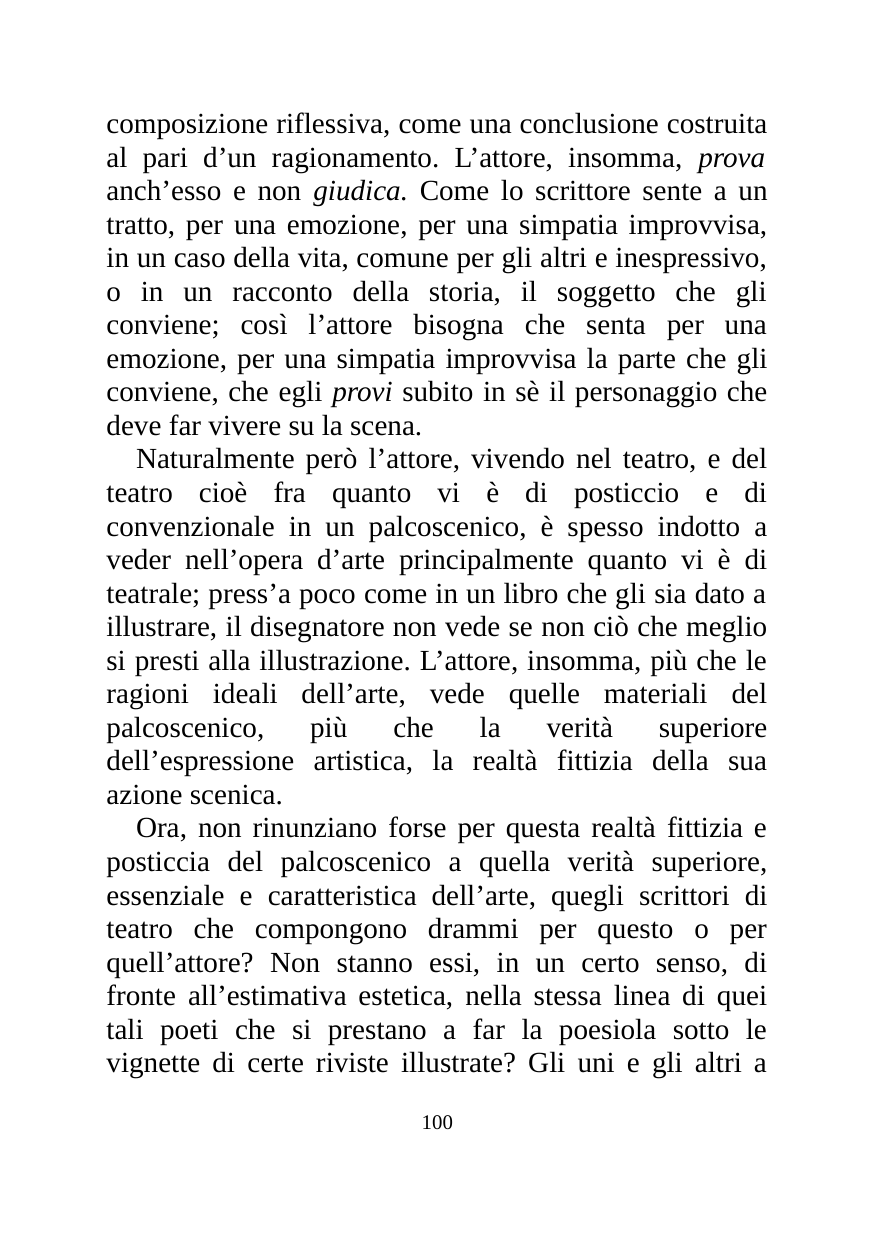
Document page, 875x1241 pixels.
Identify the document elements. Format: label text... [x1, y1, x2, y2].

text composizione riflessiva, come una conclusione costruita al pari d’un ragionamento. L’attore, insomma, prova anch’esso e non giudica. Come lo scrittore sente a un tratto, per una emozione, per una simpatia improvvisa, in un caso della vita, comune per gli altri e inespressivo, o in un racconto della storia, il soggetto che gli conviene; così l’attore bisogna che senta per una emozione, per una simpatia improvvisa la parte che gli conviene, che egli provi subito in sè il personaggio che deve far vivere su la scena. [106, 106, 768, 442]
text Ora, non rinunziano forse per questa realtà fittizia e posticcia del palcoscenico a quella verità superiore, essenziale e caratteristica dell’arte, quegli scrittori di teatro che compongono drammi per questo o per quell’attore? Non stanno essi, in un certo senso, di fronte all’estimativa estetica, nella stessa linea di quei tali poeti che si prestano a far la poesiola sotto le vignette di certe riviste illustrate? Gli uni e gli altri a [106, 811, 768, 1079]
text Naturalmente però l’attore, vivendo nel teatro, e del teatro cioè fra quanto vi è di posticcio e di convenzionale in un palcoscenico, è spesso indotto a veder nell’opera d’arte principalmente quanto vi è di teatrale; press’a poco come in un libro che gli sia dato a illustrare, il disegnatore non vede se non ciò che meglio si presti alla illustrazione. L’attore, insomma, più che le ragioni ideali dell’arte, vede quelle materiali del palcoscenico, più che la verità superiore dell’espressione artistica, la realtà fittizia della sua azione scenica. [106, 442, 768, 811]
